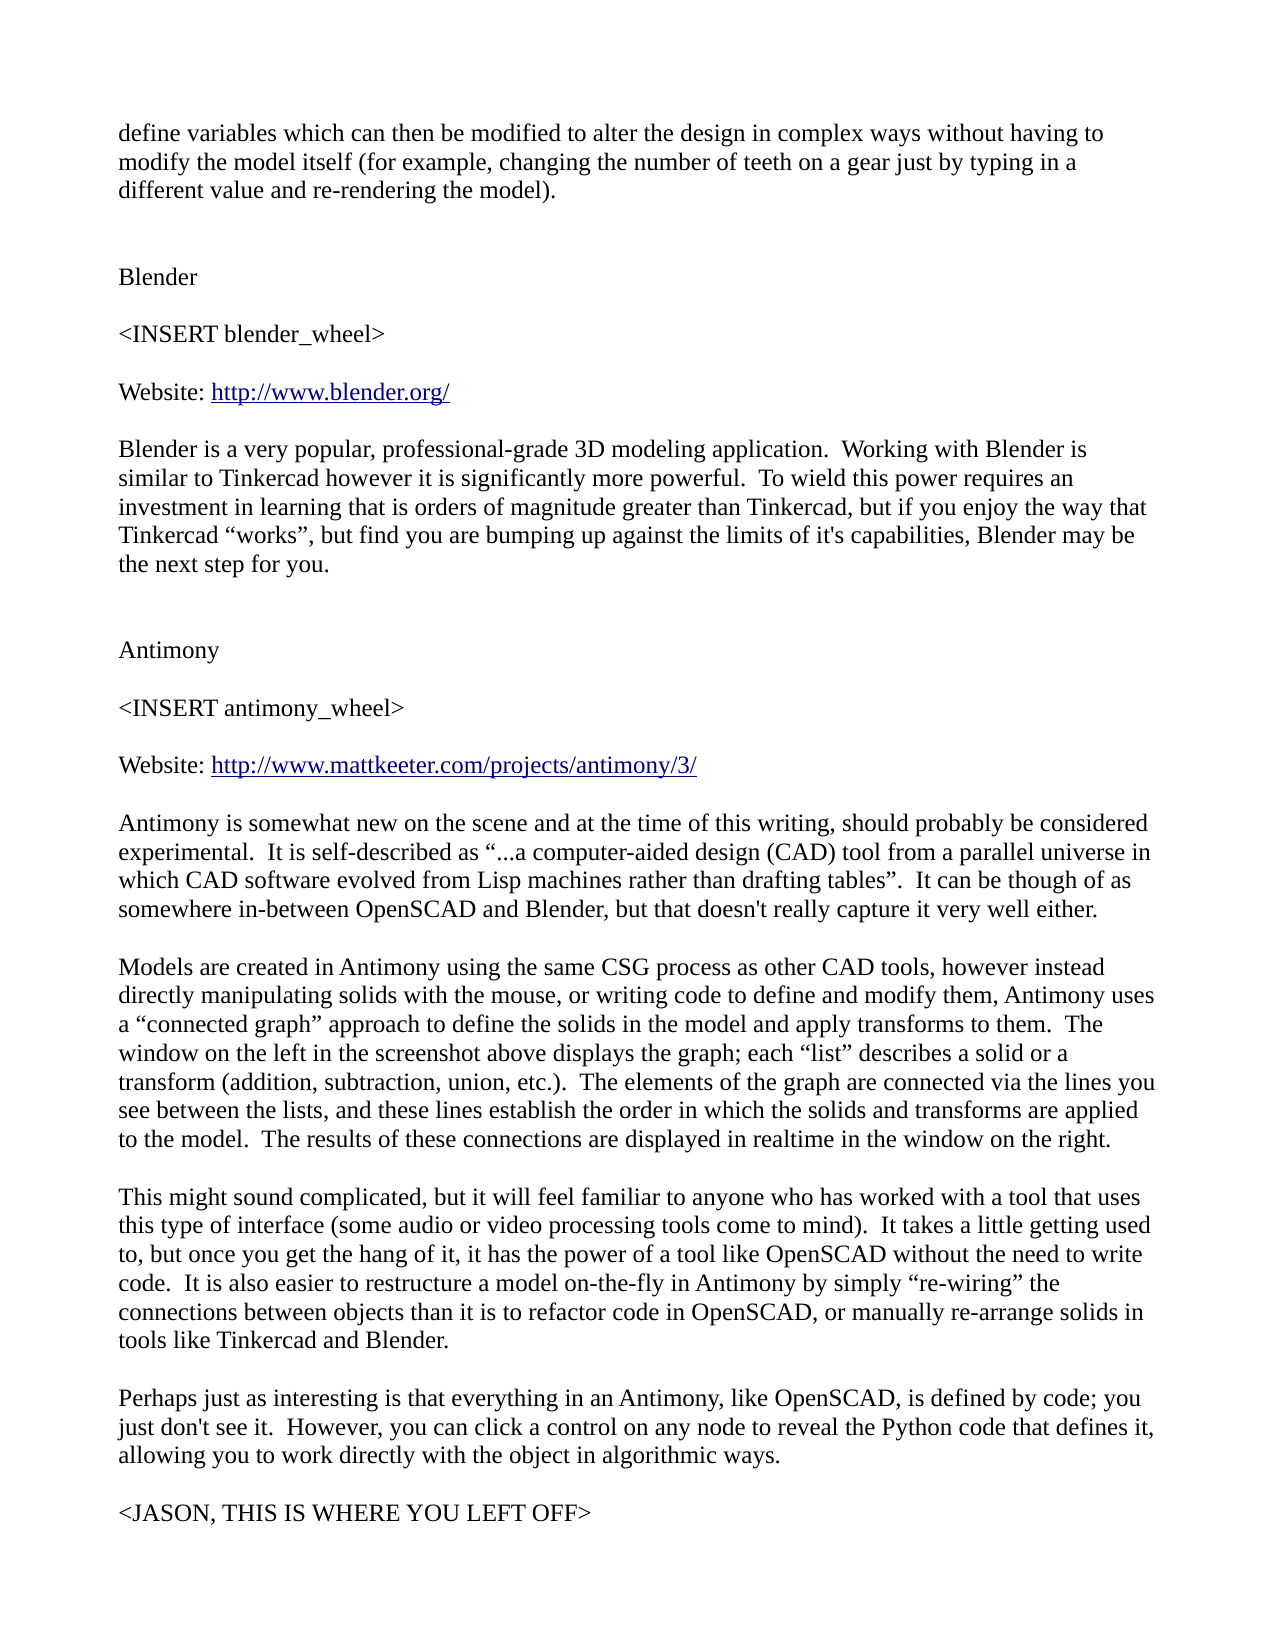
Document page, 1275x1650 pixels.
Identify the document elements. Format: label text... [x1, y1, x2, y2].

text Blender is a very popular, professional-grade 3D modeling application. Working with Blender is similar to Tinkercad however it is significantly more powerful. To wield this power requires an investment in learning that is orders of magnitude greater than Tinkercad, but if you enjoy the way that Tinkercad “works”, but find you are bumping up against the limits of it's capabilities, Blender may be the next step for you. [118, 434, 1157, 578]
text <INSERT blender_wheel> [118, 319, 1157, 348]
text <JASON, THIS IS WHERE YOU LEFT OFF> [118, 1498, 1157, 1527]
text Blender [118, 262, 1157, 291]
text Website: http://www.mattkeeter.com/projects/antimony/3/ [118, 751, 1157, 779]
text Antimony is somewhat new on the scene and at the time of this writing, should probably be considered experimental. It is self-described as “...a computer-aided design (CAD) tool from a parallel universe in which CAD software evolved from Lisp machines rather than drafting tables”. It can be though of as somewhere in-between OpenSCAD and Blender, but that doesn't really capture it very well either. [118, 808, 1157, 923]
text Website: http://www.blender.org/ [118, 377, 1157, 406]
text Antimony [118, 636, 1157, 664]
text Perhaps just as interesting is that everything in an Antimony, like OpenSCAD, is defined by code; you just don't see it. However, you can click a control on any node to reveal the Python code that defines it, allowing you to work directly with the object in algorithmic ways. [118, 1383, 1157, 1469]
text <INSERT antimony_wheel> [118, 693, 1157, 722]
text define variables which can then be modified to alter the design in complex ways without having to modify the model itself (for example, changing the number of teeth on a gear just by typing in a different value and re-rendering the model). [118, 118, 1157, 204]
text Models are created in Antimony using the same CSG process as other CAD tools, however instead directly manipulating solids with the mouse, or writing code to define and modify them, Antimony uses a “connected graph” approach to define the solids in the model and apply transforms to them. The window on the left in the screenshot above displays the graph; each “list” describes a solid or a transform (addition, subtraction, union, etc.). The elements of the graph are connected via the lines you see between the lists, and these lines establish the order in which the solids and transforms are applied to the model. The results of these connections are displayed in realtime in the window on the right. [118, 952, 1157, 1153]
text This might sound complicated, but it will feel familiar to anyone who has worked with a tool that uses this type of interface (some audio or video processing tools come to mind). It takes a little getting used to, but once you get the hang of it, it has the power of a tool like OpenSCAD without the need to write code. It is also easier to restructure a model on-the-fly in Antimony by simply “re-wiring” the connections between objects than it is to refactor code in OpenSCAD, or manually re-arrange solids in tools like Tinkercad and Blender. [118, 1182, 1157, 1354]
